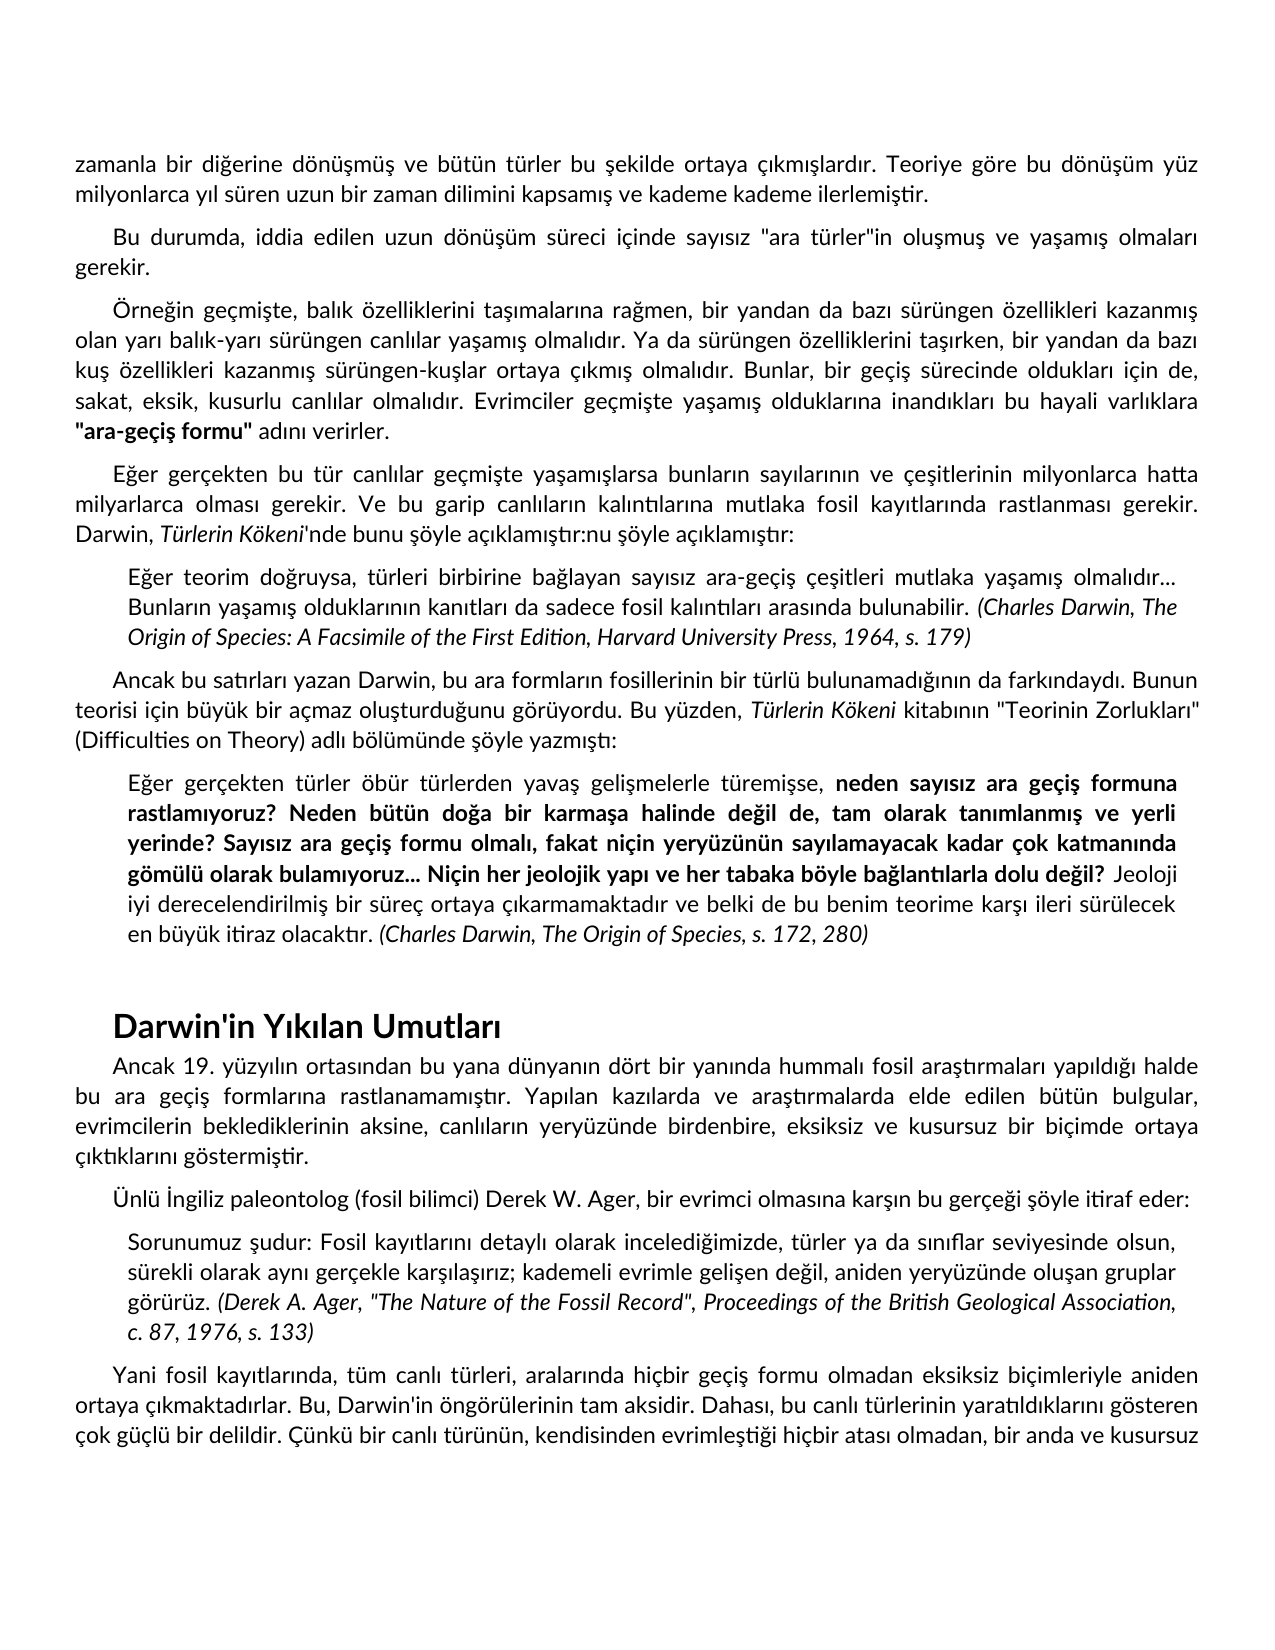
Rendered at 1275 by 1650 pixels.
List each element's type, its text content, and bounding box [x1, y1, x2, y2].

text Ünlü İngiliz paleontolog (fosil bilimci) Derek W. Ager, bir evrimci olmasına karşın bu gerçeği şöyle itiraf eder: [75, 1185, 1200, 1212]
subtitle Darwin'in Yıkılan Umutları [112, 1005, 1200, 1045]
text Ancak 19. yüzyılın ortasından bu yana dünyanın dört bir yanında hummalı fosil araştırmaları yapıldığı halde bu ara geçiş formlarına rastlanamamıştır. Yapılan kazılarda ve araştırmalarda elde edilen bütün bulgular, evrimcilerin beklediklerinin aksine, canlıların yeryüzünde birdenbire, eksiksiz ve kusursuz bir biçimde ortaya çıktıklarını göstermiştir. [75, 1051, 1200, 1169]
text Eğer teorim doğruysa, türleri birbirine bağlayan sayısız ara-geçiş çeşitleri mutlaka yaşamış olmalıdır... Bunların yaşamış olduklarının kanıtları da sadece fosil kalıntıları arasında bulunabilir. (Charles Darwin, The Origin of Species: A Facsimile of the First Edition, Harvard University Press, 1964, s. 179) [127, 562, 1177, 650]
text Ancak bu satırları yazan Darwin, bu ara formların fosillerinin bir türlü bulunamadığının da farkındaydı. Bunun teorisi için büyük bir açmaz oluşturduğunu görüyordu. Bu yüzden, Türlerin Kökeni kitabının "Teorinin Zorlukları" (Difficulties on Theory) adlı bölümünde şöyle yazmıştı: [75, 666, 1200, 753]
text Eğer gerçekten türler öbür türlerden yavaş gelişmelerle türemişse, neden sayısız ara geçiş formuna rastlamıyoruz? Neden bütün doğa bir karmaşa halinde değil de, tam olarak tanımlanmış ve yerli yerinde? Sayısız ara geçiş formu olmalı, fakat niçin yeryüzünün sayılamayacak kadar çok katmanında gömülü olarak bulamıyoruz... Niçin her jeolojik yapı ve her tabaka böyle bağlantılarla dolu değil? Jeoloji iyi derecelendirilmiş bir süreç ortaya çıkarmamaktadır ve belki de bu benim teorime karşı ileri sürülecek en büyük itiraz olacaktır. (Charles Darwin, The Origin of Species, s. 172, 280) [127, 769, 1177, 947]
text Eğer gerçekten bu tür canlılar geçmişte yaşamışlarsa bunların sayılarının ve çeşitlerinin milyonlarca hatta milyarlarca olması gerekir. Ve bu garip canlıların kalıntılarına mutlaka fosil kayıtlarında rastlanması gerekir. Darwin, Türlerin Kökeni'nde bunu şöyle açıklamıştır:nu şöyle açıklamıştır: [75, 459, 1200, 547]
text Yani fosil kayıtlarında, tüm canlı türleri, aralarında hiçbir geçiş formu olmadan eksiksiz biçimleriyle aniden ortaya çıkmaktadırlar. Bu, Darwin'in öngörülerinin tam aksidir. Dahası, bu canlı türlerinin yaratıldıklarını gösteren çok güçlü bir delildir. Çünkü bir canlı türünün, kendisinden evrimleştiği hiçbir atası olmadan, bir anda ve kusursuz [75, 1361, 1200, 1449]
text Sorunumuz şudur: Fosil kayıtlarını detaylı olarak incelediğimizde, türler ya da sınıflar seviyesinde olsun, sürekli olarak aynı gerçekle karşılaşırız; kademeli evrimle gelişen değil, aniden yeryüzünde oluşan gruplar görürüz. (Derek A. Ager, "The Nature of the Fossil Record", Proceedings of the British Geological Association, c. 87, 1976, s. 133) [127, 1227, 1177, 1346]
text Bu durumda, iddia edilen uzun dönüşüm süreci içinde sayısız "ara türler"in oluşmuş ve yaşamış olmaları gerekir. [75, 223, 1200, 281]
text zamanla bir diğerine dönüşmüş ve bütün türler bu şekilde ortaya çıkmışlardır. Teoriye göre bu dönüşüm yüz milyonlarca yıl süren uzun bir zaman dilimini kapsamış ve kademe kademe ilerlemiştir. [75, 150, 1200, 208]
text Örneğin geçmişte, balık özelliklerini taşımalarına rağmen, bir yandan da bazı sürüngen özellikleri kazanmış olan yarı balık-yarı sürüngen canlılar yaşamış olmalıdır. Ya da sürüngen özelliklerini taşırken, bir yandan da bazı kuş özellikleri kazanmış sürüngen-kuşlar ortaya çıkmış olmalıdır. Bunlar, bir geçiş sürecinde oldukları için de, sakat, eksik, kusurlu canlılar olmalıdır. Evrimciler geçmişte yaşamış olduklarına inandıkları bu hayali varlıklara "ara-geçiş formu" adını verirler. [75, 296, 1200, 444]
